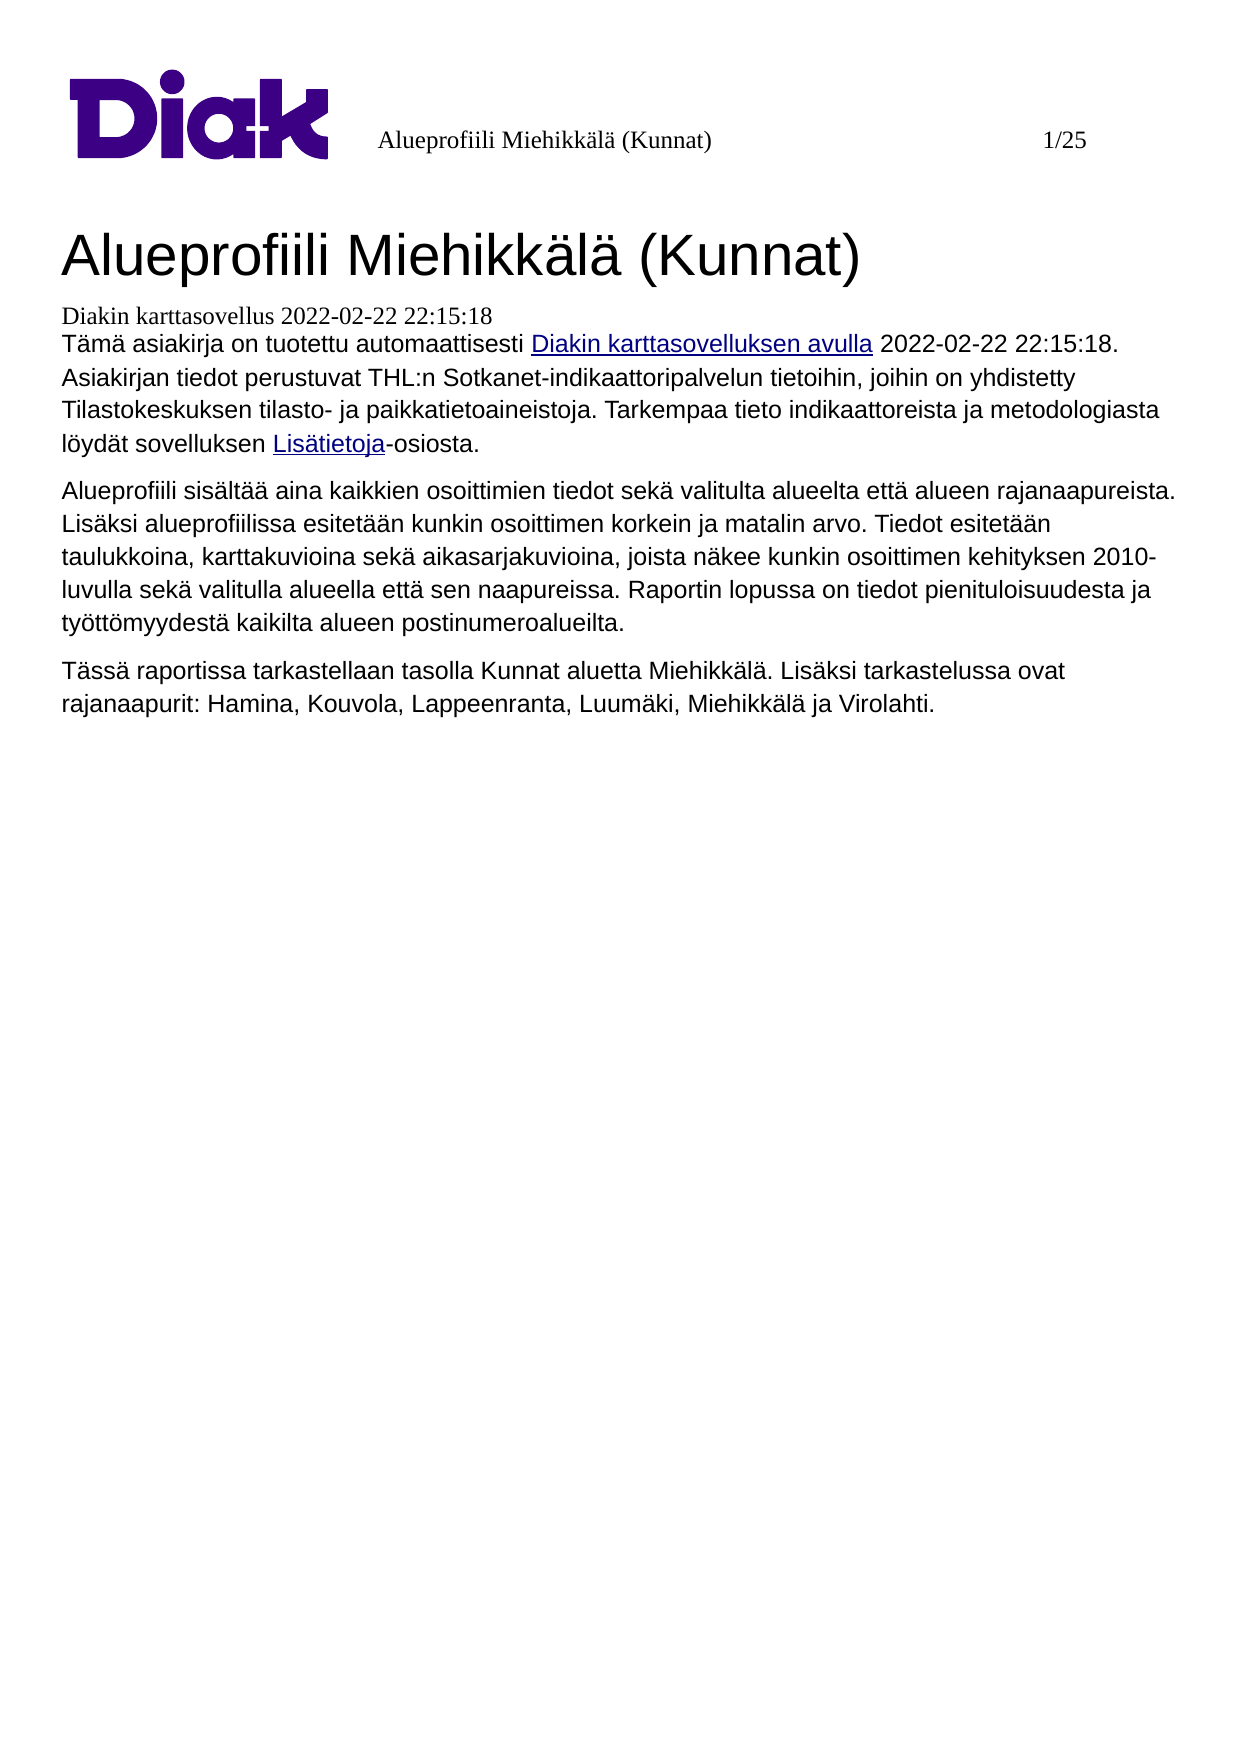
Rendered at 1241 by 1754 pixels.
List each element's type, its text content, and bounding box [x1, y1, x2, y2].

text Diakin karttasovellus 2022-02-22 22:15:18 [61, 301, 1179, 329]
text Tämä asiakirja on tuotettu automaattisesti Diakin karttasovelluksen avulla 2022-02-22 22:15:18. Asiakirjan tiedot perustuvat THL:n Sotkanet-indikaattoripalvelun tietoihin, joihin on yhdistetty Tilastokeskuksen tilasto- ja paikkatietoaineistoja. Tarkempaa tieto indikaattoreista ja metodologiasta löydät sovelluksen Lisätietoja-osiosta. [61, 329, 1179, 457]
title Alueprofiili Miehikkälä (Kunnat) [61, 221, 1179, 288]
text Alueprofiili sisältää aina kaikkien osoittimien tiedot sekä valitulta alueelta että alueen rajanaapureista. Lisäksi alueprofiilissa esitetään kunkin osoittimen korkein ja matalin arvo. Tiedot esitetään taulukkoina, karttakuvioina sekä aikasarjakuvioina, joista näkee kunkin osoittimen kehityksen 2010-luvulla sekä valitulla alueella että sen naapureissa. Raportin lopussa on tiedot pienituloisuudesta ja työttömyydestä kaikilta alueen postinumeroalueilta. [61, 476, 1179, 637]
text Tässä raportissa tarkastellaan tasolla Kunnat aluetta Miehikkälä. Lisäksi tarkastelussa ovat rajanaapurit: Hamina, Kouvola, Lappeenranta, Luumäki, Miehikkälä ja Virolahti. [61, 656, 1179, 718]
